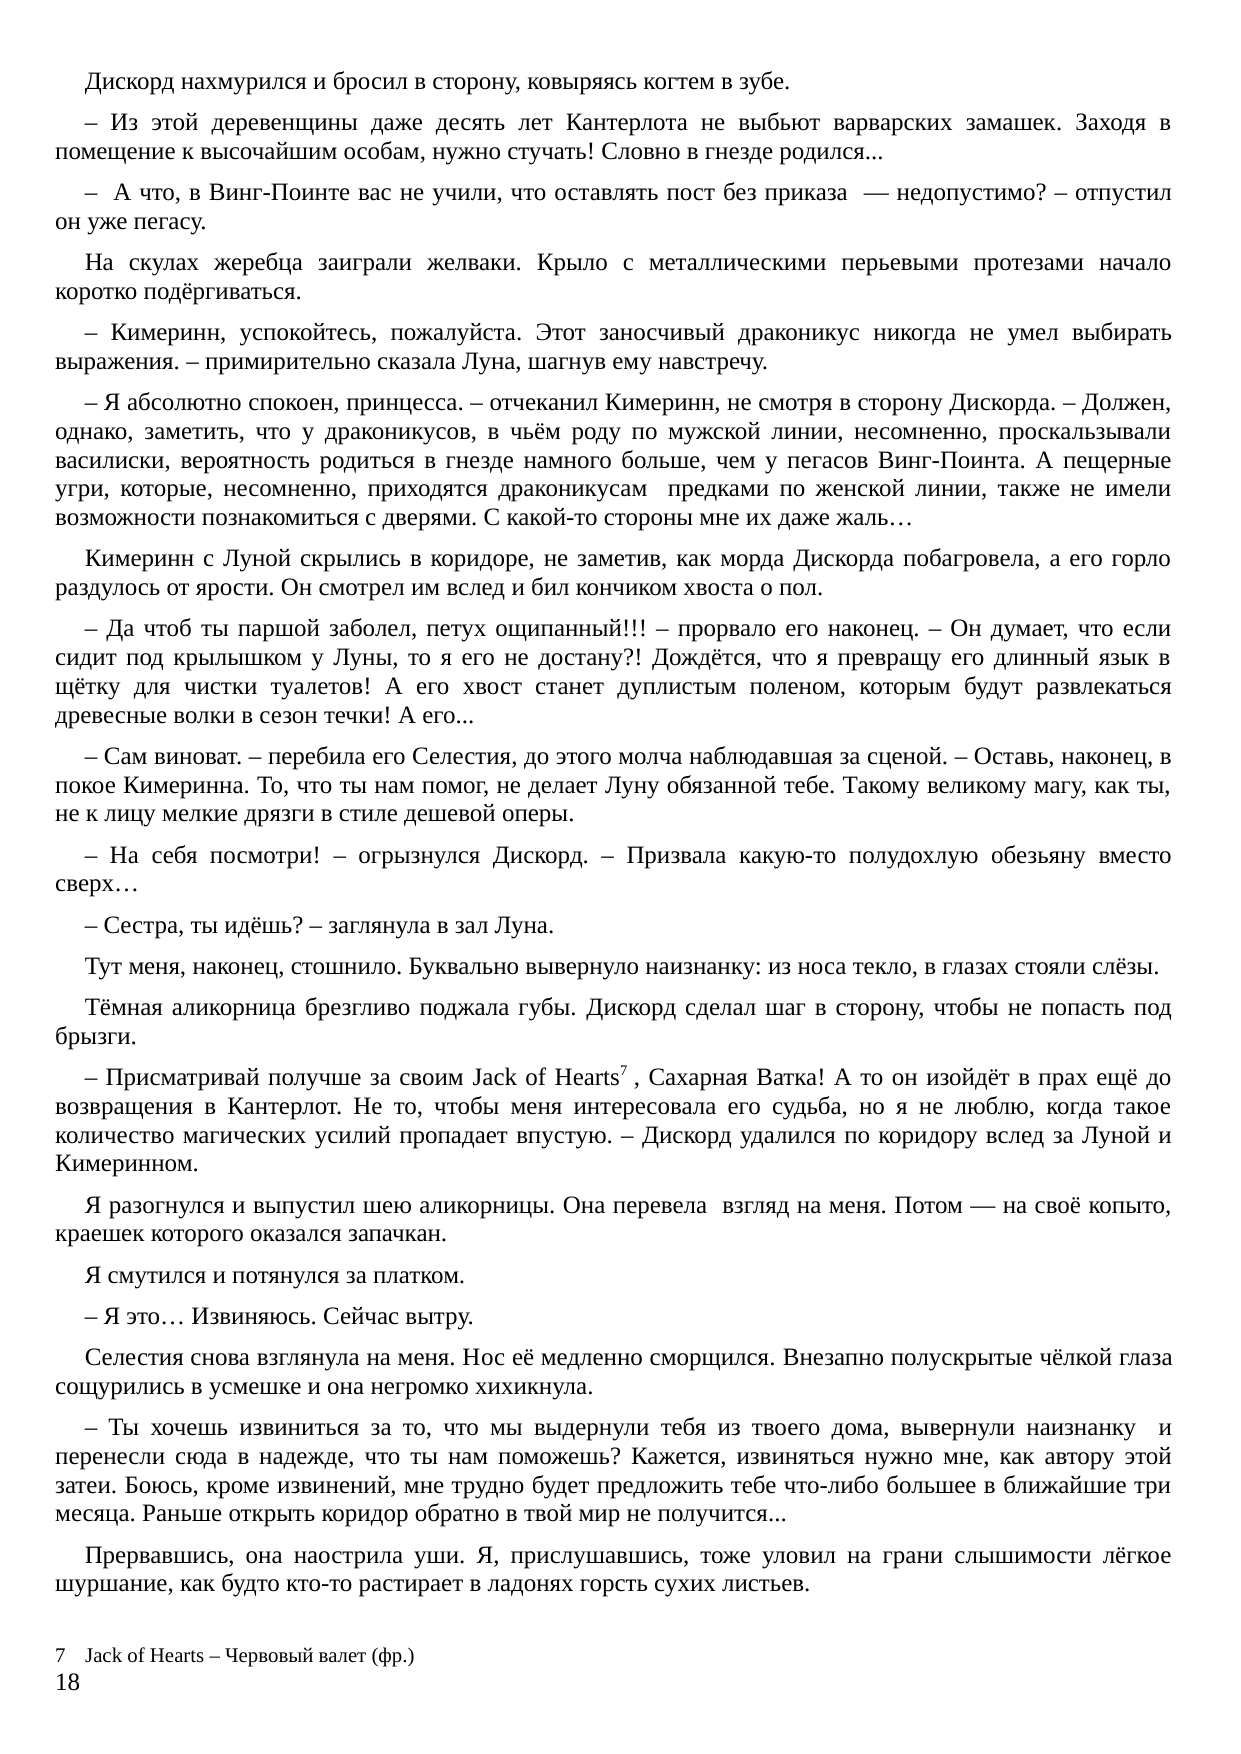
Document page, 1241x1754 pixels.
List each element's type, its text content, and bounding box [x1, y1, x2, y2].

text – Сестра, ты идёшь? – заглянула в зал Луна. [55, 910, 1173, 938]
text – А что, в Винг-Поинте вас не учили, что оставлять пост без приказа — недопустимо? – отпустил он уже пегасу. [55, 177, 1173, 235]
text Jack of Hearts – Червовый валет (фр.) [55, 1642, 1173, 1667]
text – Присматривай получше за своим Jack of Hearts , Сахарная Ватка! А то он изойдёт в прах ещё до возвращения в Кантерлот. Не то, чтобы меня интересовала его судьба, но я не люблю, когда такое количество магических усилий пропадает впустую. – Дискорд удалился по коридору вслед за Луной и Кимеринном. [55, 1062, 1173, 1177]
text – Я абсолютно спокоен, принцесса. – отчеканил Кимеринн, не смотря в сторону Дискорда. – Должен, однако, заметить, что у драконикусов, в чьём роду по мужской линии, несомненно, проскальзывали василиски, вероятность родиться в гнезде намного больше, чем у пегасов Винг-Поинта. А пещерные угри, которые, несомненно, приходятся драконикусам предками по женской линии, также не имели возможности познакомиться с дверями. С какой-то стороны мне их даже жаль… [55, 387, 1173, 531]
text – Да чтоб ты паршой заболел, петух ощипанный!!! – прорвало его наконец. – Он думает, что если сидит под крылышком у Луны, то я его не достану?! Дождётся, что я превращу его длинный язык в щётку для чистки туалетов! А его хвост станет дуплистым поленом, которым будут развлекаться древесные волки в сезон течки! А его... [55, 613, 1173, 728]
text Прервавшись, она наострила уши. Я, прислушавшись, тоже уловил на грани слышимости лёгкое шуршание, как будто кто-то растирает в ладонях горсть сухих листьев. [55, 1540, 1173, 1597]
text – Из этой деревенщины даже десять лет Кантерлота не выбьют варварских замашек. Заходя в помещение к высочайшим особам, нужно стучать! Словно в гнезде родился... [55, 107, 1173, 165]
text – Сам виноват. – перебила его Селестия, до этого молча наблюдавшая за сценой. – Оставь, наконец, в покое Кимеринна. То, что ты нам помог, не делает Луну обязанной тебе. Такому великому магу, как ты, не к лицу мелкие дрязги в стиле дешевой оперы. [55, 741, 1173, 827]
text – На себя посмотри! – огрызнулся Дискорд. – Призвала какую-то полудохлую обезьяну вместо сверх… [55, 840, 1173, 897]
text Кимеринн с Луной скрылись в коридоре, не заметив, как морда Дискорда побагровела, а его горло раздулось от ярости. Он смотрел им вслед и бил кончиком хвоста о пол. [55, 543, 1173, 601]
text Я разогнулся и выпустил шею аликорницы. Она перевела взгляд на меня. Потом — на своё копыто, краешек которого оказался запачкан. [55, 1190, 1173, 1247]
text На скулах жеребца заиграли желваки. Крыло с металлическими перьевыми протезами начало коротко подёргиваться. [55, 247, 1173, 305]
text – Ты хочешь извиниться за то, что мы выдернули тебя из твоего дома, вывернули наизнанку и перенесли сюда в надежде, что ты нам поможешь? Кажется, извиняться нужно мне, как автору этой затеи. Боюсь, кроме извинений, мне трудно будет предложить тебе что-либо большее в ближайшие три месяца. Раньше открыть коридор обратно в твой мир не получится... [55, 1412, 1173, 1527]
text Я смутился и потянулся за платком. [55, 1260, 1173, 1288]
text Селестия снова взглянула на меня. Нос её медленно сморщился. Внезапно полускрытые чёлкой глаза сощурились в усмешке и она негромко хихикнула. [55, 1342, 1173, 1400]
text Дискорд нахмурился и бросил в сторону, ковыряясь когтем в зубе. [55, 66, 1173, 95]
text Тёмная аликорница брезгливо поджала губы. Дискорд сделал шаг в сторону, чтобы не попасть под брызги. [55, 992, 1173, 1050]
text Тут меня, наконец, стошнило. Буквально вывернуло наизнанку: из носа текло, в глазах стояли слёзы. [55, 951, 1173, 980]
text – Я это… Извиняюсь. Сейчас вытру. [55, 1301, 1173, 1330]
text – Кимеринн, успокойтесь, пожалуйста. Этот заносчивый драконикус никогда не умел выбирать выражения. – примирительно сказала Луна, шагнув ему навстречу. [55, 317, 1173, 375]
